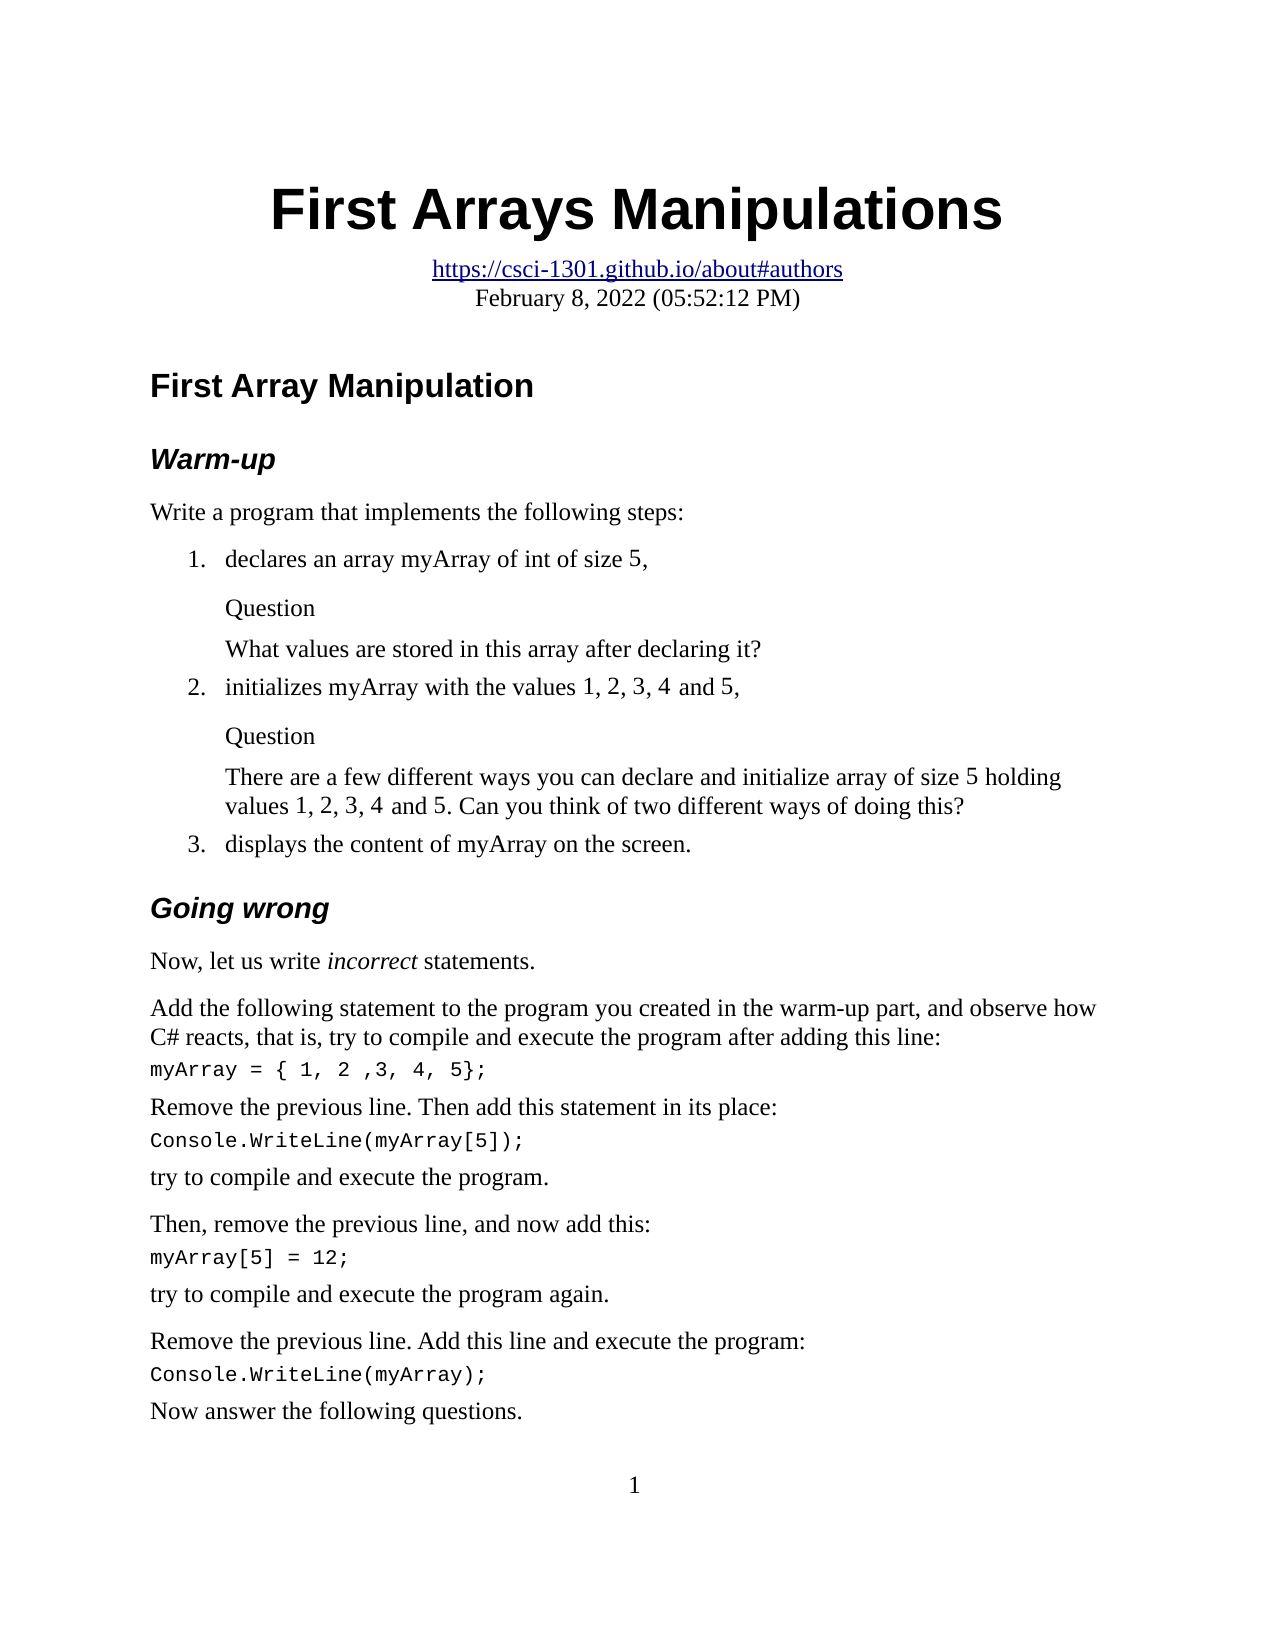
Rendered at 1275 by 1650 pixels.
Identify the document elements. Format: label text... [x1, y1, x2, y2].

title First Arrays Manipulations [150, 175, 1125, 242]
text Remove the previous line. Then add this statement in its place: [150, 1092, 1125, 1121]
list What values are stored in this array after declaring it? [187, 634, 1125, 663]
text try to compile and execute the program again. [150, 1279, 1125, 1308]
text myArray = { 1, 2 ,3, 4, 5}; [150, 1059, 1125, 1083]
list Question [187, 721, 1125, 750]
text February 8, 2022 (05:52:12 PM) [150, 283, 1125, 312]
list There are a few different ways you can declare and initialize array of size holding values , , , and . Can you think of two different ways of doing this? [187, 762, 1125, 820]
subtitle Going wrong [150, 891, 1125, 925]
subtitle Warm-up [150, 442, 1125, 476]
text Remove the previous line. Add this line and execute the program: [150, 1326, 1125, 1355]
text Add the following statement to the program you created in the warm-up part, and observe how C# reacts, that is, try to compile and execute the program after adding this line: [150, 993, 1125, 1051]
text Write a program that implements the following steps: [150, 497, 1125, 526]
text Console.WriteLine(myArray); [150, 1364, 1125, 1387]
subtitle First Array Manipulation [150, 366, 1125, 404]
list declares an array myArray of int of size , [187, 544, 1125, 572]
text Console.WriteLine(myArray[5]); [150, 1130, 1125, 1153]
text Then, remove the previous line, and now add this: [150, 1209, 1125, 1238]
text Now, let us write incorrect statements. [150, 946, 1125, 975]
text Now answer the following questions. [150, 1396, 1125, 1425]
text myArray[5] = 12; [150, 1247, 1125, 1270]
list displays the content of myArray on the screen. [187, 829, 1125, 857]
list Question [187, 593, 1125, 622]
list initializes myArray with the values , , , and , [187, 672, 1125, 701]
text https://csci-1301.github.io/about#authors [150, 254, 1125, 283]
text try to compile and execute the program. [150, 1162, 1125, 1191]
